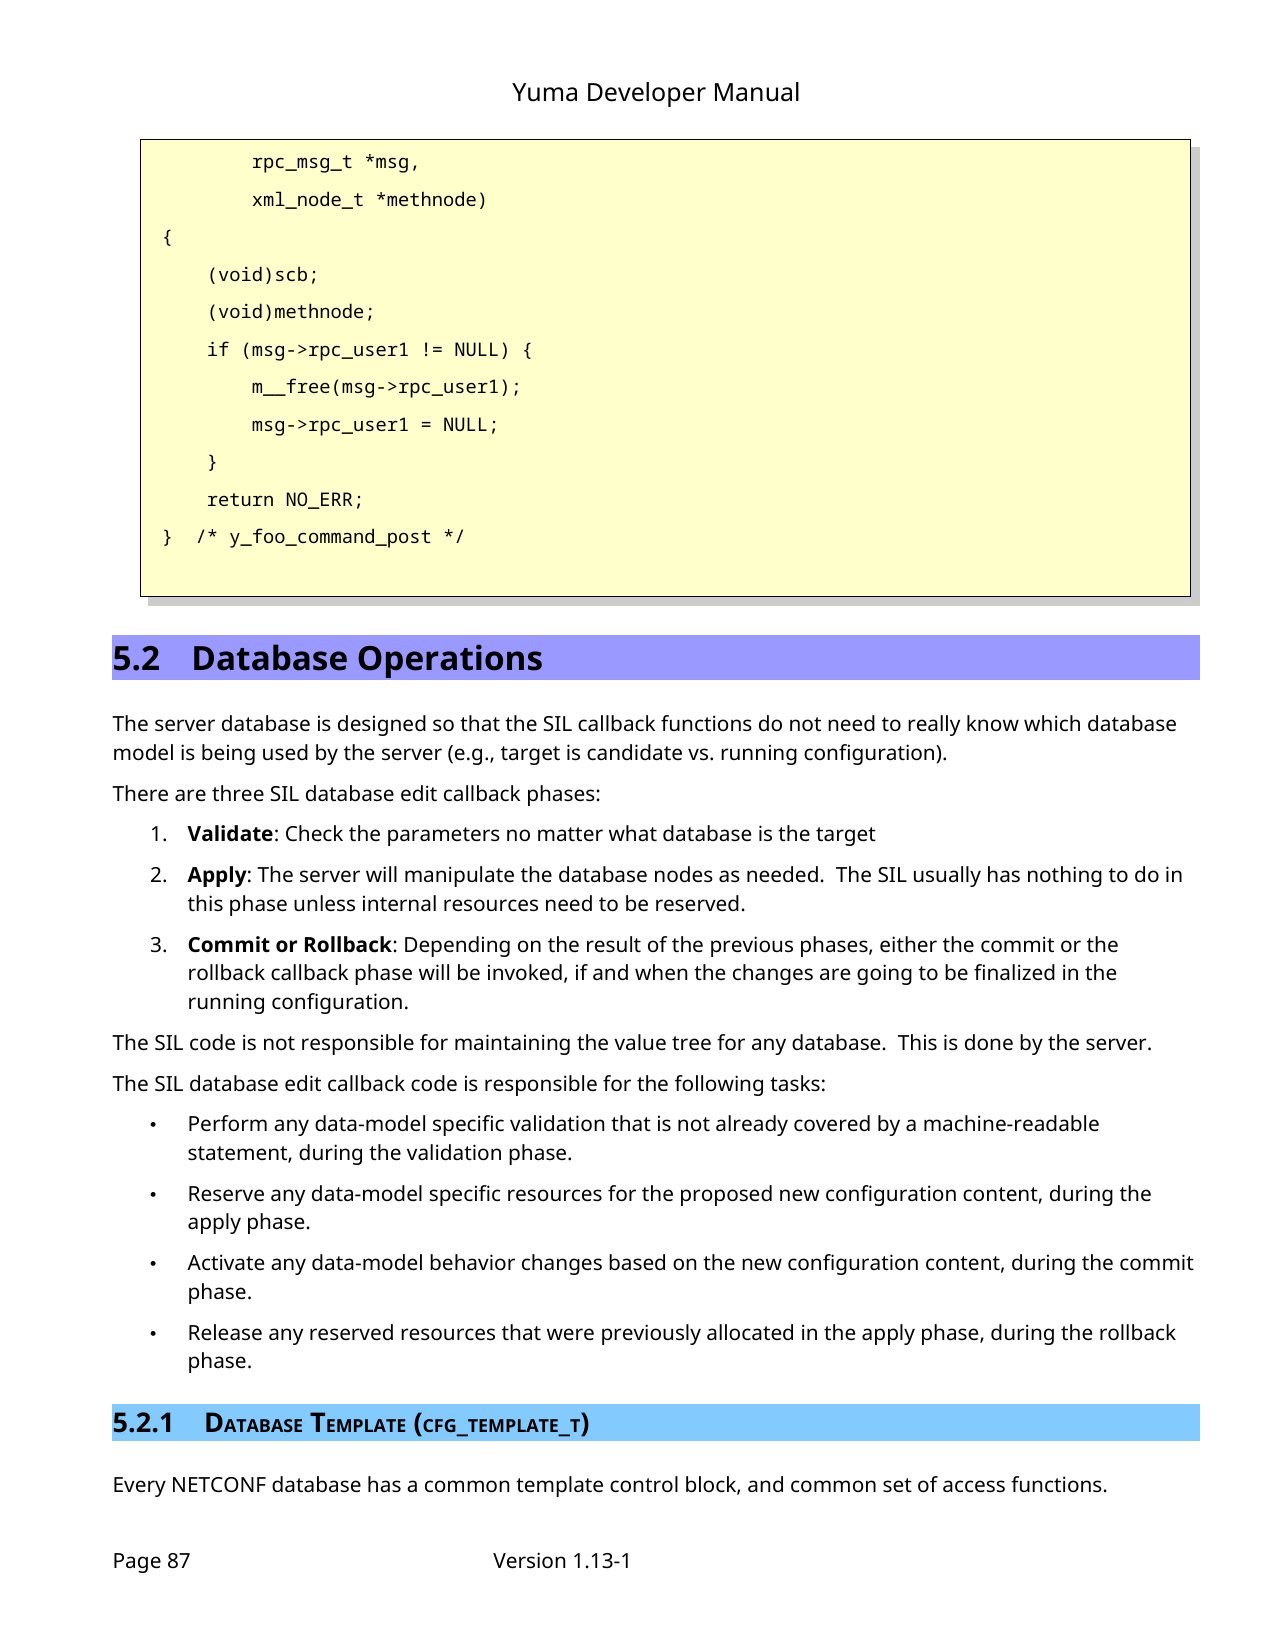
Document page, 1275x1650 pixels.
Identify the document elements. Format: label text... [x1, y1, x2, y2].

subtitle Database Template (cfg_template_t) [112, 1404, 1200, 1441]
list Apply: The server will manipulate the database nodes as needed. The SIL usually has nothing to do in this phase unless internal resources need to be reserved. [150, 861, 1200, 917]
text m__free(msg->rpc_user1); [141, 363, 1190, 399]
text (void)scb; [141, 251, 1190, 287]
text Every NETCONF database has a common template control block, and common set of access functions. [112, 1470, 1200, 1498]
list Perform any data-model specific validation that is not already covered by a machine-readable statement, during the validation phase. [150, 1109, 1200, 1166]
text } [141, 438, 1190, 474]
list Reserve any data-model specific resources for the proposed new configuration content, during the apply phase. [150, 1179, 1200, 1236]
list Release any reserved resources that were previously allocated in the apply phase, during the rollback phase. [150, 1318, 1200, 1374]
text The SIL code is not responsible for maintaining the value tree for any database. This is done by the server. [112, 1028, 1200, 1056]
text The SIL database edit callback code is responsible for the following tasks: [112, 1069, 1200, 1097]
text if (msg->rpc_user1 != NULL) { [141, 326, 1190, 362]
text } /* y_foo_command_post */ [141, 513, 1190, 549]
list Validate: Check the parameters no matter what database is the target [150, 819, 1200, 848]
list Activate any data-model behavior changes based on the new configuration content, during the commit phase. [150, 1248, 1200, 1305]
text { [141, 213, 1190, 249]
text There are three SIL database edit callback phases: [112, 779, 1200, 807]
list Commit or Rollback: Depending on the result of the previous phases, either the commit or the rollback callback phase will be invoked, if and when the changes are going to be finalized in the running configuration. [150, 930, 1200, 1015]
text rpc_msg_t *msg, [141, 140, 1190, 174]
text msg->rpc_user1 = NULL; [141, 401, 1190, 437]
text xml_node_t *methnode) [141, 176, 1190, 212]
text The server database is designed so that the SIL callback functions do not need to really know which database model is being used by the server (e.g., target is candidate vs. running configuration). [112, 709, 1200, 766]
text (void)methnode; [141, 288, 1190, 324]
subtitle Database Operations [112, 635, 1200, 680]
text return NO_ERR; [141, 476, 1190, 512]
